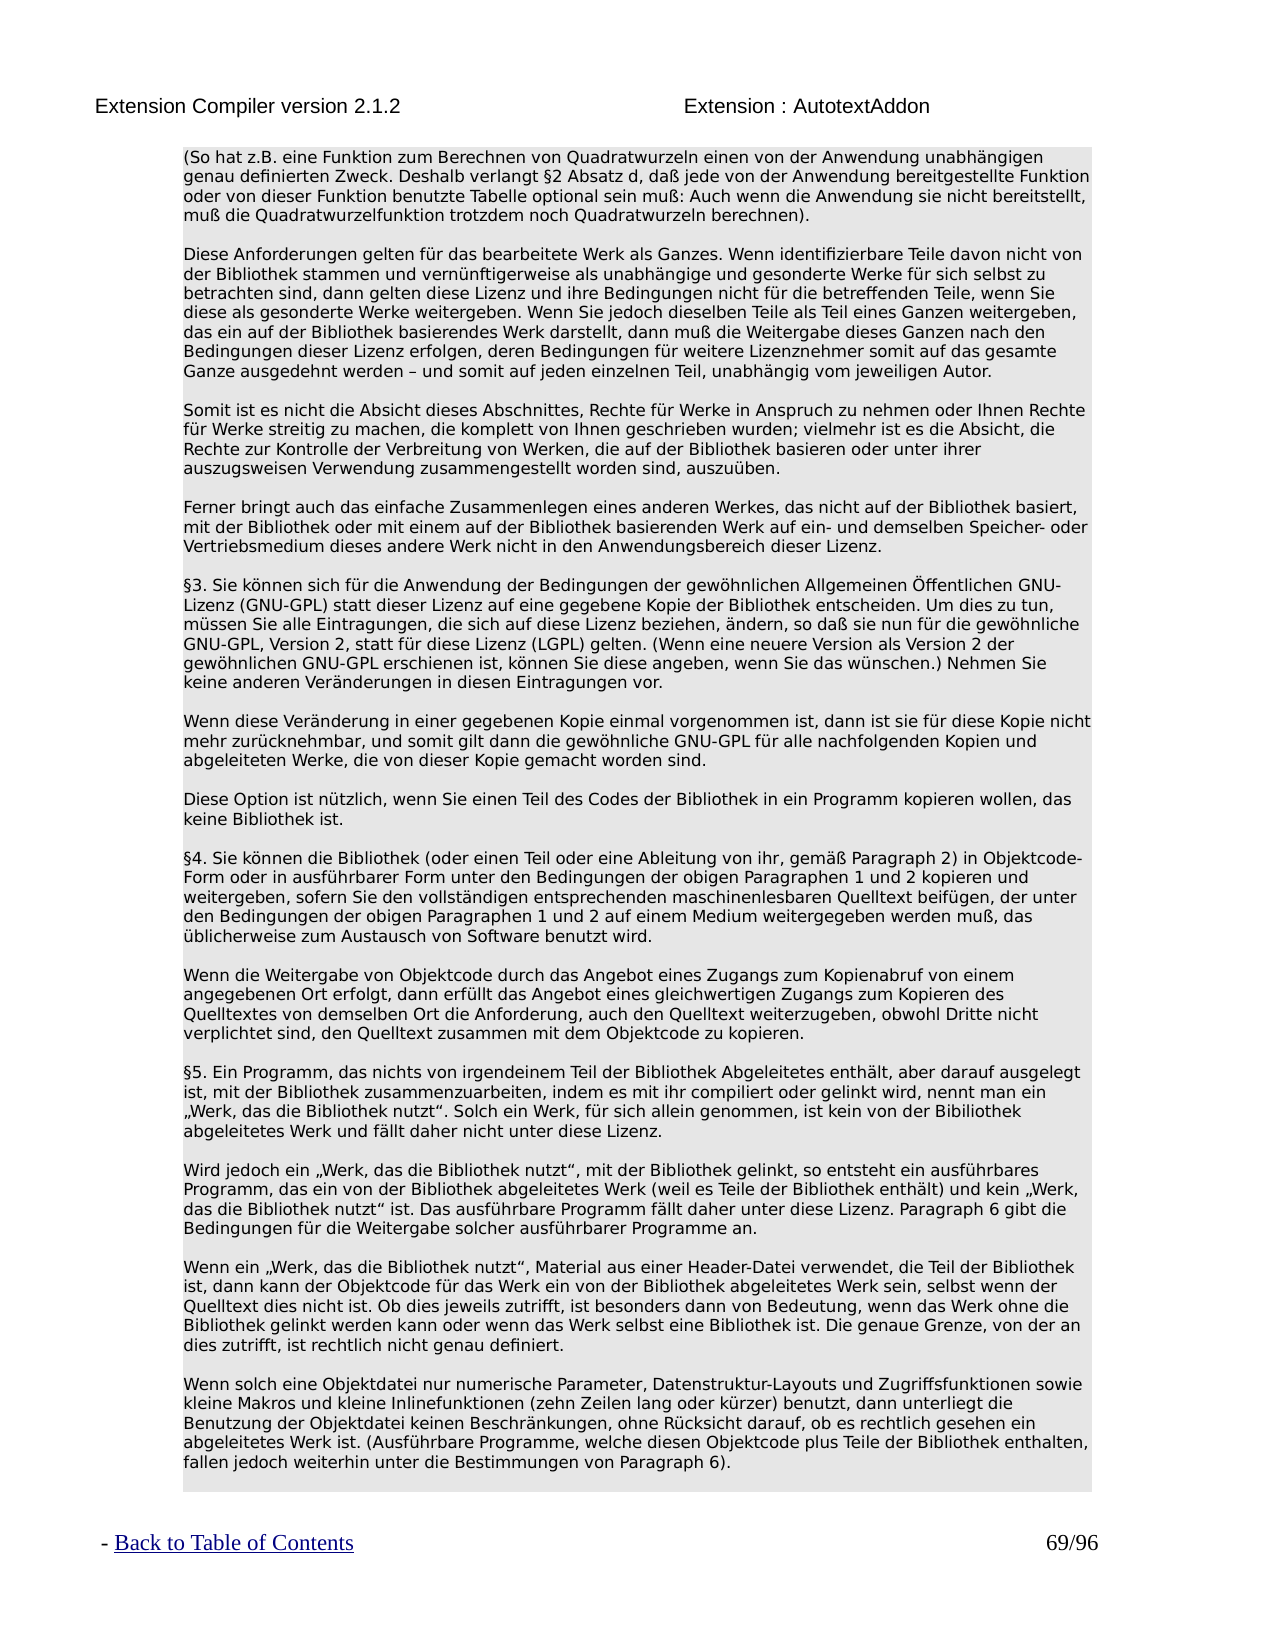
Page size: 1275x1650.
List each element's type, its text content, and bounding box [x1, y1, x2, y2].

text Ferner bringt auch das einfache Zusammenlegen eines anderen Werkes, das nicht auf der Bibliothek basiert, mit der Bibliothek oder mit einem auf der Bibliothek basierenden Werk auf ein- und demselben Speicher- oder Vertriebsmedium dieses andere Werk nicht in den Anwendungsbereich dieser Lizenz. [183, 498, 1092, 557]
text Diese Anforderungen gelten für das bearbeitete Werk als Ganzes. Wenn identifizierbare Teile davon nicht von der Bibliothek stammen und vernünftigerweise als unabhängige und gesonderte Werke für sich selbst zu betrachten sind, dann gelten diese Lizenz und ihre Bedingungen nicht für die betreffenden Teile, wenn Sie diese als gesonderte Werke weitergeben. Wenn Sie jedoch dieselben Teile als Teil eines Ganzen weitergeben, das ein auf der Bibliothek basierendes Werk darstellt, dann muß die Weitergabe dieses Ganzen nach den Bedingungen dieser Lizenz erfolgen, deren Bedingungen für weitere Lizenznehmer somit auf das gesamte Ganze ausgedehnt werden – und somit auf jeden einzelnen Teil, unabhängig vom jeweiligen Autor. [183, 245, 1092, 381]
text §5. Ein Programm, das nichts von irgendeinem Teil der Bibliothek Abgeleitetes enthält, aber darauf ausgelegt ist, mit der Bibliothek zusammenzuarbeiten, indem es mit ihr compiliert oder gelinkt wird, nennt man ein „Werk, das die Bibliothek nutzt“. Solch ein Werk, für sich allein genommen, ist kein von der Bibiliothek abgeleitetes Werk und fällt daher nicht unter diese Lizenz. [183, 1063, 1092, 1141]
text Somit ist es nicht die Absicht dieses Abschnittes, Rechte für Werke in Anspruch zu nehmen oder Ihnen Rechte für Werke streitig zu machen, die komplett von Ihnen geschrieben wurden; vielmehr ist es die Absicht, die Rechte zur Kontrolle der Verbreitung von Werken, die auf der Bibliothek basieren oder unter ihrer auszugsweisen Verwendung zusammengestellt worden sind, auszuüben. [183, 401, 1092, 479]
text Wenn die Weitergabe von Objektcode durch das Angebot eines Zugangs zum Kopienabruf von einem angegebenen Ort erfolgt, dann erfüllt das Angebot eines gleichwertigen Zugangs zum Kopieren des Quelltextes von demselben Ort die Anforderung, auch den Quelltext weiterzugeben, obwohl Dritte nicht verplichtet sind, den Quelltext zusammen mit dem Objektcode zu kopieren. [183, 966, 1092, 1043]
text §4. Sie können die Bibliothek (oder einen Teil oder eine Ableitung von ihr, gemäß Paragraph 2) in Objektcode-Form oder in ausführbarer Form unter den Bedingungen der obigen Paragraphen 1 und 2 kopieren und weitergeben, sofern Sie den vollständigen entsprechenden maschinenlesbaren Quelltext beifügen, der unter den Bedingungen der obigen Paragraphen 1 und 2 auf einem Medium weitergegeben werden muß, das üblicherweise zum Austausch von Software benutzt wird. [183, 849, 1092, 946]
text Wenn solch eine Objektdatei nur numerische Parameter, Datenstruktur-Layouts und Zugriffsfunktionen sowie kleine Makros und kleine Inlinefunktionen (zehn Zeilen lang oder kürzer) benutzt, dann unterliegt die Benutzung der Objektdatei keinen Beschränkungen, ohne Rücksicht darauf, ob es rechtlich gesehen ein abgeleitetes Werk ist. (Ausführbare Programme, welche diesen Objektcode plus Teile der Bibliothek enthalten, fallen jedoch weiterhin unter die Bestimmungen von Paragraph 6). [183, 1375, 1092, 1472]
text Wenn diese Veränderung in einer gegebenen Kopie einmal vorgenommen ist, dann ist sie für diese Kopie nicht mehr zurücknehmbar, und somit gilt dann die gewöhnliche GNU-GPL für alle nachfolgenden Kopien und abgeleiteten Werke, die von dieser Kopie gemacht worden sind. [183, 712, 1092, 771]
text §3. Sie können sich für die Anwendung der Bedingungen der gewöhnlichen Allgemeinen Öffentlichen GNU-Lizenz (GNU-GPL) statt dieser Lizenz auf eine gegebene Kopie der Bibliothek entscheiden. Um dies zu tun, müssen Sie alle Eintragungen, die sich auf diese Lizenz beziehen, ändern, so daß sie nun für die gewöhnliche GNU-GPL, Version 2, statt für diese Lizenz (LGPL) gelten. (Wenn eine neuere Version als Version 2 der gewöhnlichen GNU-GPL erschienen ist, können Sie diese angeben, wenn Sie das wünschen.) Nehmen Sie keine anderen Veränderungen in diesen Eintragungen vor. [183, 576, 1092, 693]
text Wird jedoch ein „Werk, das die Bibliothek nutzt“, mit der Bibliothek gelinkt, so entsteht ein ausführbares Programm, das ein von der Bibliothek abgeleitetes Werk (weil es Teile der Bibliothek enthält) und kein „Werk, das die Bibliothek nutzt“ ist. Das ausführbare Programm fällt daher unter diese Lizenz. Paragraph 6 gibt die Bedingungen für die Weitergabe solcher ausführbarer Programme an. [183, 1160, 1092, 1238]
text Wenn ein „Werk, das die Bibliothek nutzt“, Material aus einer Header-Datei verwendet, die Teil der Bibliothek ist, dann kann der Objektcode für das Werk ein von der Bibliothek abgeleitetes Werk sein, selbst wenn der Quelltext dies nicht ist. Ob dies jeweils zutrifft, ist besonders dann von Bedeutung, wenn das Werk ohne die Bibliothek gelinkt werden kann oder wenn das Werk selbst eine Bibliothek ist. Die genaue Grenze, von der an dies zutrifft, ist rechtlich nicht genau definiert. [183, 1258, 1092, 1355]
text (So hat z.B. eine Funktion zum Berechnen von Quadratwurzeln einen von der Anwendung unabhängigen genau definierten Zweck. Deshalb verlangt §2 Absatz d, daß jede von der Anwendung bereitgestellte Funktion oder von dieser Funktion benutzte Tabelle optional sein muß: Auch wenn die Anwendung sie nicht bereitstellt, muß die Quadratwurzelfunktion trotzdem noch Quadratwurzeln berechnen). [183, 147, 1092, 225]
text Diese Option ist nützlich, wenn Sie einen Teil des Codes der Bibliothek in ein Programm kopieren wollen, das keine Bibliothek ist. [183, 790, 1092, 829]
